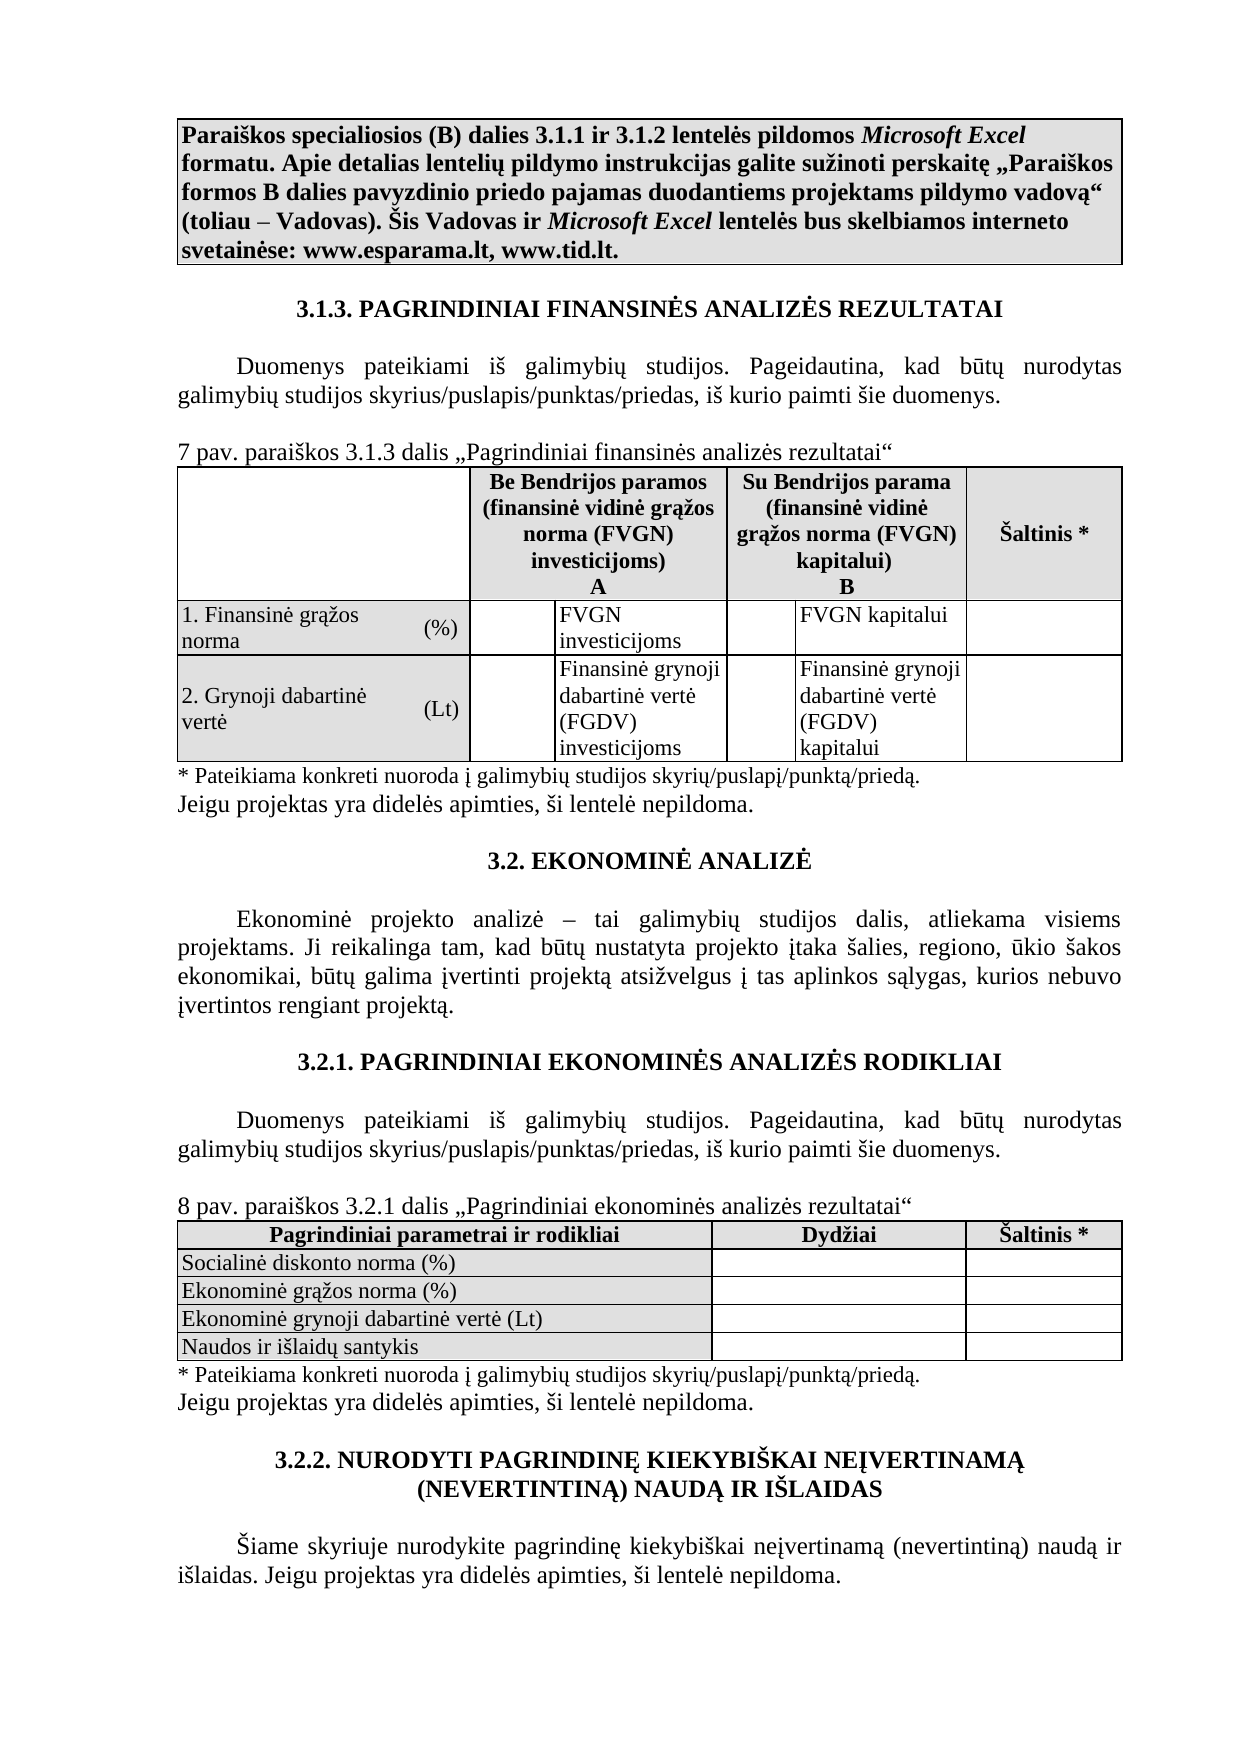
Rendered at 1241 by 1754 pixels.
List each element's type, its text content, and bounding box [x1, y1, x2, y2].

text 3.2. EKONOMINĖ ANALIZĖ [177, 846, 1122, 875]
table_header Be Bendrijos paramos (finansinė vidinė grąžos norma (FVGN) investicijoms) A [471, 468, 726, 599]
table_cell [967, 1333, 1121, 1359]
text 7 pav. paraiškos 3.1.3 dalis „Pagrindiniai finansinės analizės rezultatai“ [177, 437, 1122, 466]
text 3.2.2. NURODYTI PAGRINDINĘ KIEKYBIŠKAI NEĮVERTINAMĄ (NEVERTINTINĄ) NAUDĄ IR IŠLAIDAS [177, 1445, 1122, 1502]
table_header [178, 468, 469, 599]
text Ekonominė projekto analizė – tai galimybių studijos dalis, atliekama visiems projektams. Ji reikalinga tam, kad būtų nustatyta projekto įtaka šalies, regiono, ūkio šakos ekonomikai, būtų galima įvertinti projektą atsižvelgus į tas aplinkos sąlygas, kurios nebuvo įvertintos rengiant projektą. [177, 904, 1122, 1019]
table_cell [967, 656, 1121, 761]
table_header Su Bendrijos parama (finansinė vidinė grąžos norma (FVGN) kapitalui) B [728, 468, 966, 599]
table_cell [713, 1305, 965, 1332]
table_cell 2. Grynoji dabartinė vertė [178, 656, 419, 761]
text Duomenys pateikiami iš galimybių studijos. Pageidautina, kad būtų nurodytas galimybių studijos skyrius/puslapis/punktas/priedas, iš kurio paimti šie duomenys. [177, 1105, 1122, 1162]
text * Pateikiama konkreti nuoroda į galimybių studijos skyrių/puslapį/punktą/priedą. [177, 1361, 1122, 1387]
table_header Šaltinis * [967, 1222, 1121, 1248]
table_cell (Lt) [419, 656, 469, 761]
text Jeigu projektas yra didelės apimties, ši lentelė nepildoma. [177, 1387, 1122, 1416]
table_header Paraiškos specialiosios (B) dalies 3.1.1 ir 3.1.2 lentelės pildomos Microsoft Excel formatu. Apie detalias lentelių pildymo instrukcijas galite sužinoti perskaitę „Paraiškos formos B dalies pavyzdinio priedo pajamas duodantiems projektams pildymo vadovą“ (toliau – Vadovas). Šis Vadovas ir Microsoft Excel lentelės bus skelbiamos interneto svetainėse: www.esparama.lt, www.tid.lt. [178, 120, 1121, 263]
table_cell [471, 601, 554, 654]
table_header Šaltinis * [967, 468, 1121, 599]
table_cell [713, 1277, 965, 1304]
text Duomenys pateikiami iš galimybių studijos. Pageidautina, kad būtų nurodytas galimybių studijos skyrius/puslapis/punktas/priedas, iš kurio paimti šie duomenys. [177, 351, 1122, 409]
table_cell 1. Finansinė grąžos norma [178, 601, 419, 654]
table_header Dydžiai [713, 1222, 965, 1248]
table_cell [967, 1250, 1121, 1276]
table_cell [967, 1277, 1121, 1304]
text Šiame skyriuje nurodykite pagrindinę kiekybiškai neįvertinamą (nevertintiną) naudą ir išlaidas. Jeigu projektas yra didelės apimties, ši lentelė nepildoma. [177, 1531, 1122, 1589]
text Jeigu projektas yra didelės apimties, ši lentelė nepildoma. [177, 789, 1122, 817]
table_header Pagrindiniai parametrai ir rodikliai [178, 1222, 711, 1248]
table_cell [713, 1250, 965, 1276]
table_cell Socialinė diskonto norma (%) [178, 1250, 711, 1276]
text 3.2.1. PAGRINDINIAI EKONOMINĖS ANALIZĖS RODIKLIAI [177, 1047, 1122, 1076]
table_cell FVGN investicijoms [556, 601, 726, 654]
table_cell [728, 601, 795, 654]
table_cell (%) [419, 601, 469, 654]
table_cell [728, 656, 795, 761]
text 8 pav. paraiškos 3.2.1 dalis „Pagrindiniai ekonominės analizės rezultatai“ [177, 1191, 1122, 1220]
table_cell Ekonominė grąžos norma (%) [178, 1277, 711, 1304]
table_cell [713, 1333, 965, 1359]
table_cell Finansinė grynoji dabartinė vertė (FGDV) investicijoms [556, 656, 726, 761]
text 3.1.3. PAGRINDINIAI FINANSINĖS ANALIZĖS REZULTATAI [177, 294, 1122, 322]
table_cell [471, 656, 554, 761]
table_cell Naudos ir išlaidų santykis [178, 1333, 711, 1359]
table_cell FVGN kapitalui [796, 601, 966, 654]
table_cell [967, 601, 1121, 654]
table_cell Ekonominė grynoji dabartinė vertė (Lt) [178, 1305, 711, 1332]
table_cell [967, 1305, 1121, 1332]
table_cell Finansinė grynoji dabartinė vertė (FGDV) kapitalui [796, 656, 966, 761]
text * Pateikiama konkreti nuoroda į galimybių studijos skyrių/puslapį/punktą/priedą. [177, 762, 1122, 789]
